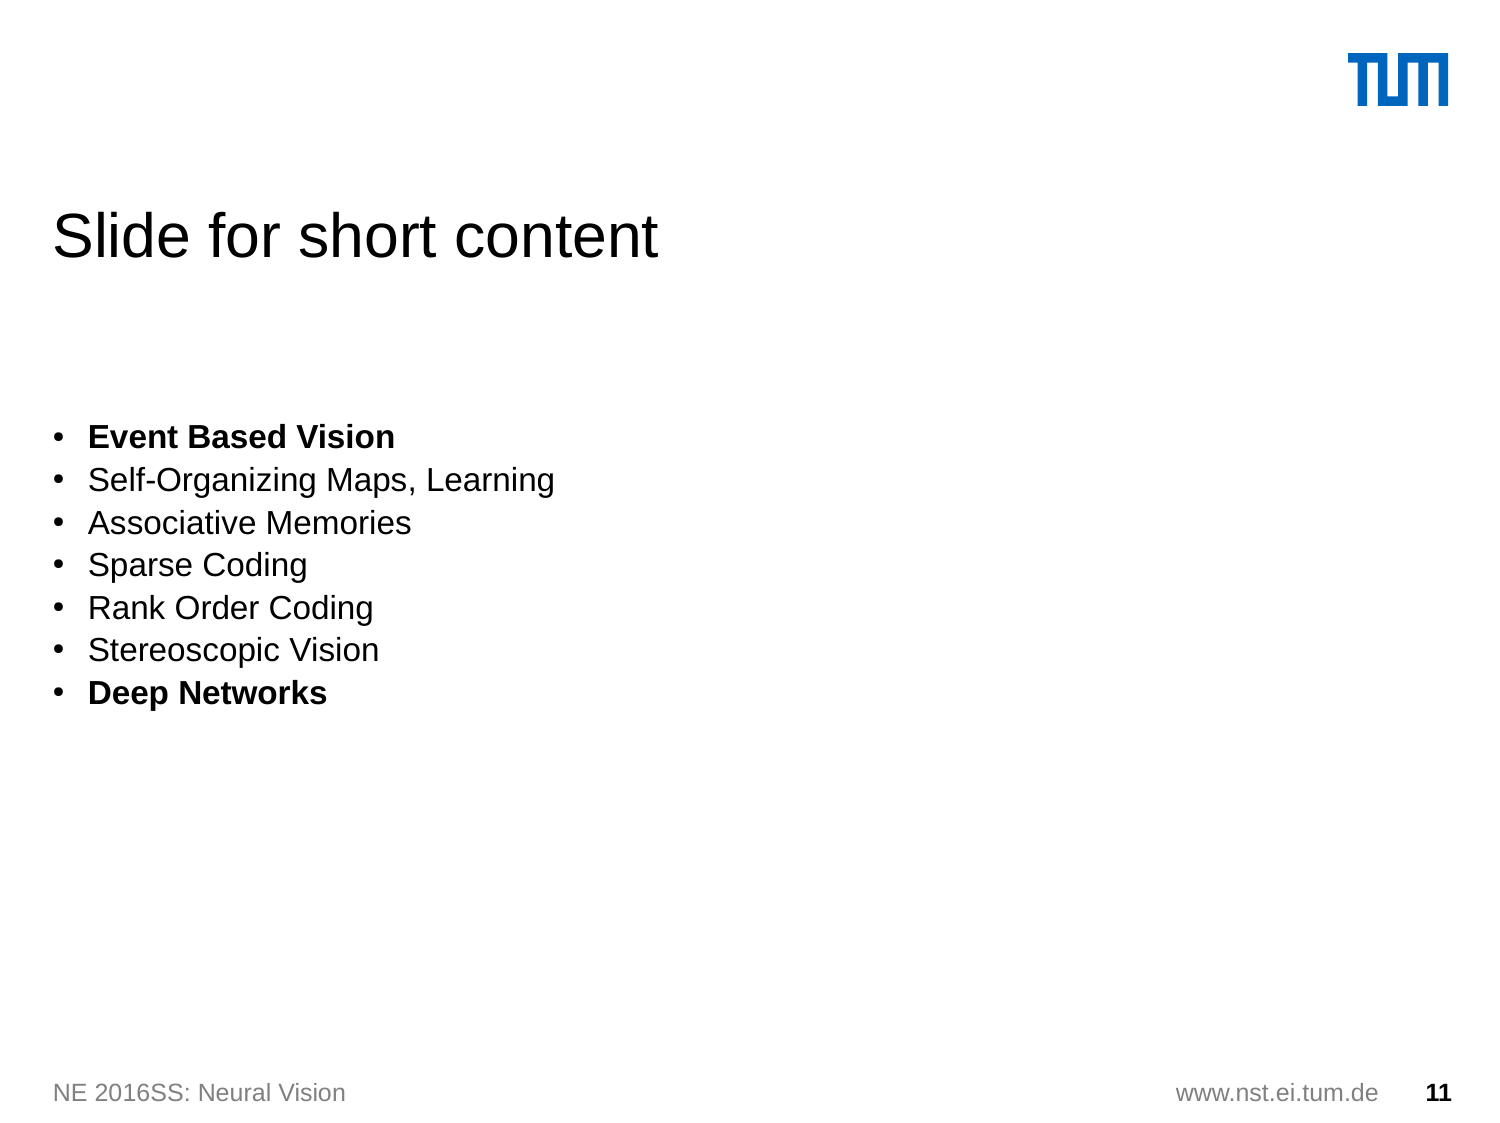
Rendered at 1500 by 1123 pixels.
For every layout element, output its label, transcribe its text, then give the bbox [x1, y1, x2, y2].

title Slide for short content [52, 200, 1453, 355]
list Event Based Vision Self-Organizing Maps, Learning Associative Memories Sparse Coding Rank Order Coding Stereoscopic Vision Deep Networks [52, 413, 1453, 1063]
